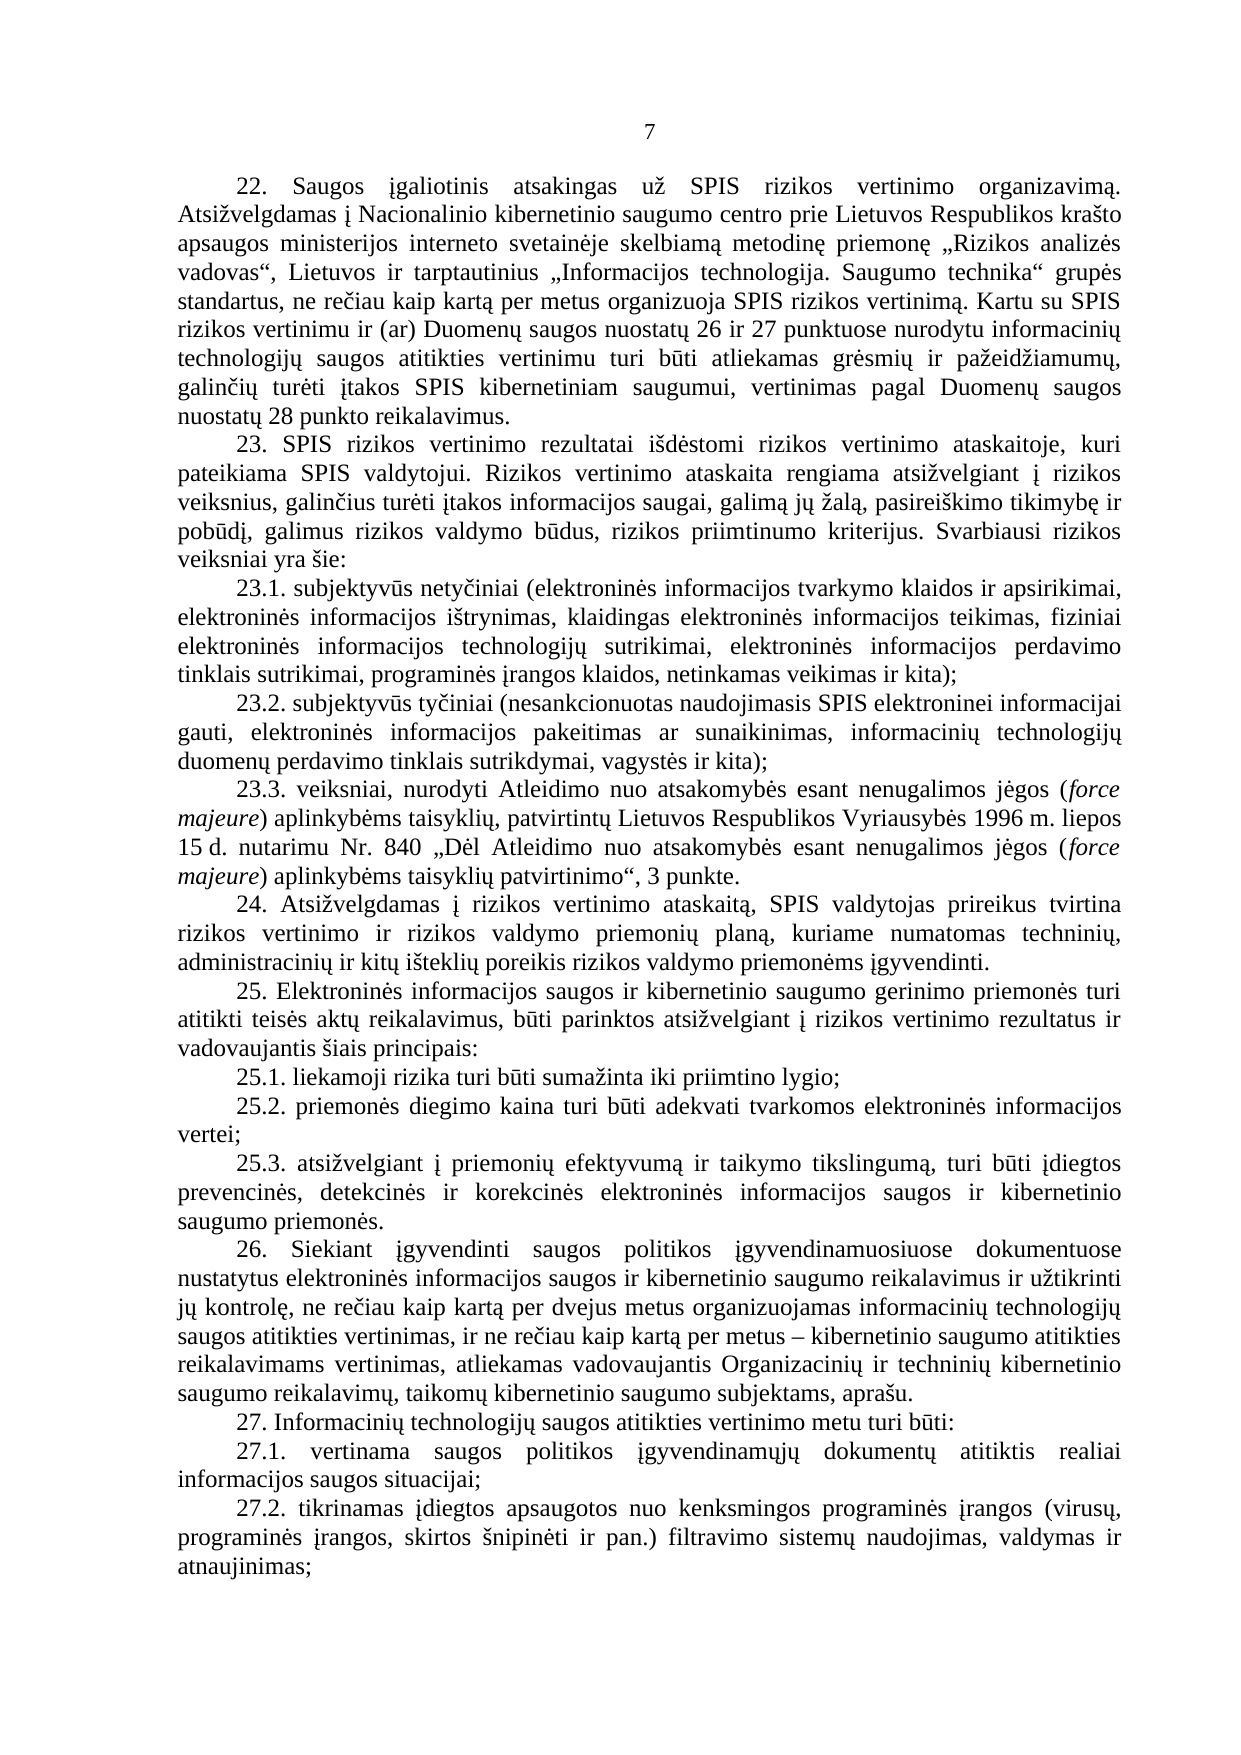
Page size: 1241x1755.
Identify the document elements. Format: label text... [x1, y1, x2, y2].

text 23.2. subjektyvūs tyčiniai (nesankcionuotas naudojimasis SPIS elektroninei informacijai gauti, elektroninės informacijos pakeitimas ar sunaikinimas, informacinių technologijų duomenų perdavimo tinklais sutrikdymai, vagystės ir kita); [177, 688, 1122, 774]
text 23.1. subjektyvūs netyčiniai (elektroninės informacijos tvarkymo klaidos ir apsirikimai, elektroninės informacijos ištrynimas, klaidingas elektroninės informacijos teikimas, fiziniai elektroninės informacijos technologijų sutrikimai, elektroninės informacijos perdavimo tinklais sutrikimai, programinės įrangos klaidos, netinkamas veikimas ir kita); [177, 573, 1122, 688]
text 25. Elektroninės informacijos saugos ir kibernetinio saugumo gerinimo priemonės turi atitikti teisės aktų reikalavimus, būti parinktos atsižvelgiant į rizikos vertinimo rezultatus ir vadovaujantis šiais principais: [177, 976, 1122, 1062]
text 23. SPIS rizikos vertinimo rezultatai išdėstomi rizikos vertinimo ataskaitoje, kuri pateikiama SPIS valdytojui. Rizikos vertinimo ataskaita rengiama atsižvelgiant į rizikos veiksnius, galinčius turėti įtakos informacijos saugai, galimą jų žalą, pasireiškimo tikimybę ir pobūdį, galimus rizikos valdymo būdus, rizikos priimtinumo kriterijus. Svarbiausi rizikos veiksniai yra šie: [177, 429, 1122, 573]
text 25.3. atsižvelgiant į priemonių efektyvumą ir taikymo tikslingumą, turi būti įdiegtos prevencinės, detekcinės ir korekcinės elektroninės informacijos saugos ir kibernetinio saugumo priemonės. [177, 1148, 1122, 1234]
text 22. Saugos įgaliotinis atsakingas už SPIS rizikos vertinimo organizavimą. Atsižvelgdamas į Nacionalinio kibernetinio saugumo centro prie Lietuvos Respublikos krašto apsaugos ministerijos interneto svetainėje skelbiamą metodinę priemonę „Rizikos analizės vadovas“, Lietuvos ir tarptautinius „Informacijos technologija. Saugumo technika“ grupės standartus, ne rečiau kaip kartą per metus organizuoja SPIS rizikos vertinimą. Kartu su SPIS rizikos vertinimu ir (ar) Duomenų saugos nuostatų 26 ir 27 punktuose nurodytu informacinių technologijų saugos atitikties vertinimu turi būti atliekamas grėsmių ir pažeidžiamumų, galinčių turėti įtakos SPIS kibernetiniam saugumui, vertinimas pagal Duomenų saugos nuostatų 28 punkto reikalavimus. [177, 171, 1122, 429]
text 27.2. tikrinamas įdiegtos apsaugotos nuo kenksmingos programinės įrangos (virusų, programinės įrangos, skirtos šnipinėti ir pan.) filtravimo sistemų naudojimas, valdymas ir atnaujinimas; [177, 1493, 1122, 1579]
text 25.2. priemonės diegimo kaina turi būti adekvati tvarkomos elektroninės informacijos vertei; [177, 1091, 1122, 1148]
text 25.1. liekamoji rizika turi būti sumažinta iki priimtino lygio; [177, 1062, 1122, 1091]
text 26. Siekiant įgyvendinti saugos politikos įgyvendinamuosiuose dokumentuose nustatytus elektroninės informacijos saugos ir kibernetinio saugumo reikalavimus ir užtikrinti jų kontrolę, ne rečiau kaip kartą per dvejus metus organizuojamas informacinių technologijų saugos atitikties vertinimas, ir ne rečiau kaip kartą per metus – kibernetinio saugumo atitikties reikalavimams vertinimas, atliekamas vadovaujantis Organizacinių ir techninių kibernetinio saugumo reikalavimų, taikomų kibernetinio saugumo subjektams, aprašu. [177, 1234, 1122, 1407]
text 27.1. vertinama saugos politikos įgyvendinamųjų dokumentų atitiktis realiai informacijos saugos situacijai; [177, 1436, 1122, 1493]
text 24. Atsižvelgdamas į rizikos vertinimo ataskaitą, SPIS valdytojas prireikus tvirtina rizikos vertinimo ir rizikos valdymo priemonių planą, kuriame numatomas techninių, administracinių ir kitų išteklių poreikis rizikos valdymo priemonėms įgyvendinti. [177, 889, 1122, 976]
text 27. Informacinių technologijų saugos atitikties vertinimo metu turi būti: [177, 1407, 1122, 1436]
text 23.3. veiksniai, nurodyti Atleidimo nuo atsakomybės esant nenugalimos jėgos (force majeure) aplinkybėms taisyklių, patvirtintų Lietuvos Respublikos Vyriausybės 1996 m. liepos 15 d. nutarimu Nr. 840 „Dėl Atleidimo nuo atsakomybės esant nenugalimos jėgos (force majeure) aplinkybėms taisyklių patvirtinimo“, 3 punkte. [177, 774, 1122, 889]
